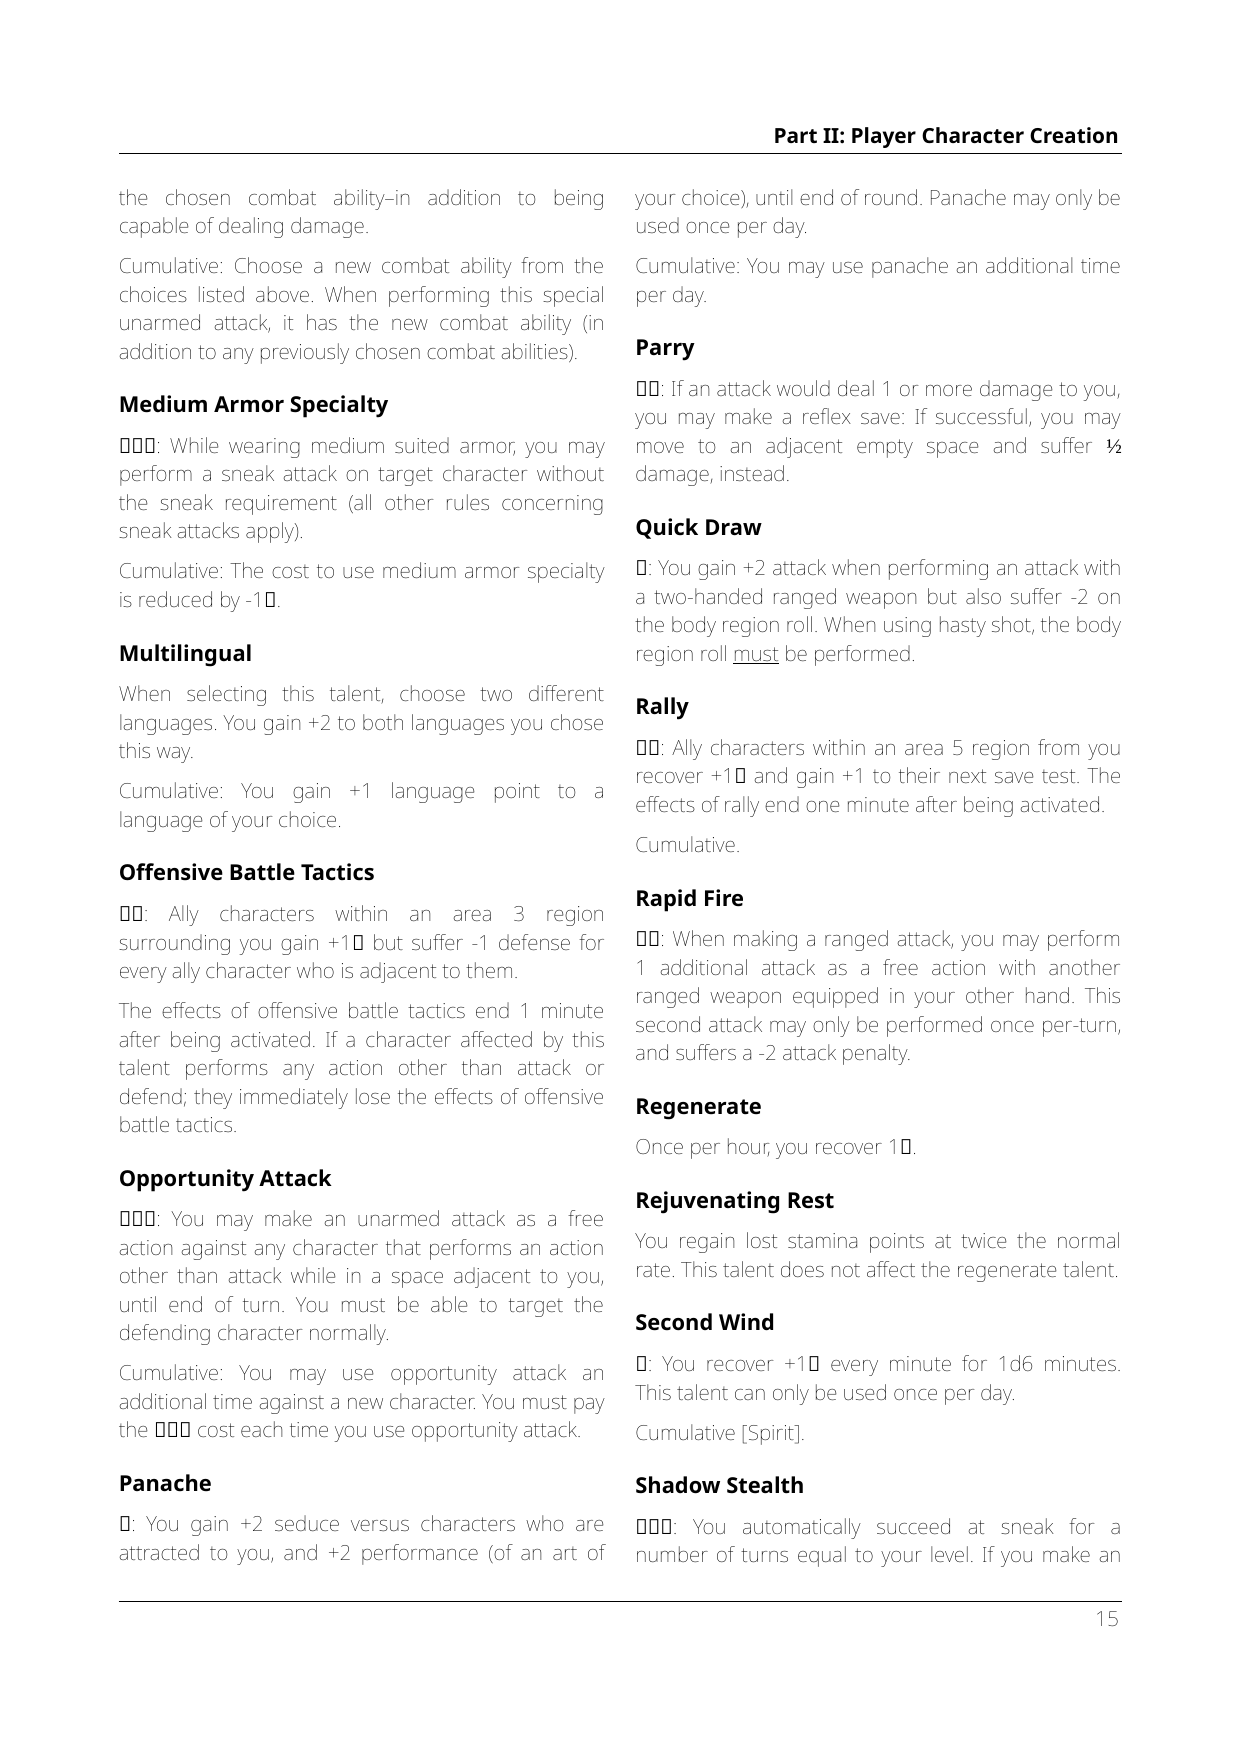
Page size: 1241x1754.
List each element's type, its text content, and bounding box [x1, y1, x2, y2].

text Quick Draw [635, 512, 1122, 542]
text Rejuvenating Rest [635, 1185, 1122, 1214]
text Shadow Stealth [635, 1470, 1122, 1500]
text Multilingual [118, 637, 605, 667]
text : You gain +2 seduce versus characters who are attracted to you, and +2 performance (of an art of [118, 1509, 605, 1566]
text Rapid Fire [635, 883, 1122, 912]
text Panache [118, 1468, 605, 1498]
text : If an attack would deal 1 or more damage to you, you may make a reflex save: If successful, you may move to an adjacent empty space and suffer ½ damage, instead. [635, 374, 1122, 488]
text : You may make an unarmed attack as a free action against any character that performs an action other than attack while in a space adjacent to you, until end of turn. You must be able to target the defending character normally. [118, 1204, 605, 1347]
text Once per hour, you recover 1. [635, 1132, 1122, 1161]
text : When making a ranged attack, you may perform 1 additional attack as a free action with another ranged weapon equipped in your other hand. This second attack may only be performed once per-turn, and suffers a -2 attack penalty. [635, 924, 1122, 1067]
text Cumulative: You may use opportunity attack an additional time against a new character. You must pay the  cost each time you use opportunity attack. [118, 1358, 605, 1444]
text Second Wind [635, 1307, 1122, 1337]
text your choice), until end of round. Panache may only be used once per day. [635, 183, 1122, 239]
text Offensive Battle Tactics [118, 857, 605, 887]
text Cumulative: You gain +1 language point to a language of your choice. [118, 777, 605, 833]
text Regenerate [635, 1091, 1122, 1120]
text When selecting this talent, choose two different languages. You gain +2 to both languages you chose this way. [118, 679, 605, 764]
text You regain lost stamina points at twice the normal rate. This talent does not affect the regenerate talent. [635, 1227, 1122, 1283]
text Cumulative: Choose a new combat ability from the choices listed above. When performing this special unarmed attack, it has the new combat ability (in addition to any previously chosen combat abilities). [118, 251, 605, 365]
text Medium Armor Specialty [118, 389, 605, 419]
text : You recover +1 every minute for 1d6 minutes. This talent can only be used once per day. [635, 1349, 1122, 1406]
text : Ally characters within an area 5 region from you recover +1 and gain +1 to their next save test. The effects of rally end one minute after being activated. [635, 733, 1122, 818]
text Rally [635, 691, 1122, 721]
text : While wearing medium suited armor, you may perform a sneak attack on target character without the sneak requirement (all other rules concerning sneak attacks apply). [118, 431, 605, 545]
text : You gain +2 attack when performing an attack with a two-handed ranged weapon but also suffer -2 on the body region roll. When using hasty shot, the body region roll must be performed. [635, 553, 1122, 667]
text : You automatically succeed at sneak for a number of turns equal to your level. If you make an [635, 1512, 1122, 1569]
text : Ally characters within an area 3 region surrounding you gain +1 but suffer -1 defense for every ally character who is adjacent to them. [118, 899, 605, 984]
text Cumulative. [635, 830, 1122, 859]
text Cumulative: You may use panache an additional time per day. [635, 251, 1122, 308]
text Cumulative [Spirit]. [635, 1418, 1122, 1446]
text Cumulative: The cost to use medium armor specialty is reduced by -1. [118, 557, 605, 613]
text The effects of offensive battle tactics end 1 minute after being activated. If a character affected by this talent performs any action other than attack or defend; they immediately lose the effects of offensive battle tactics. [118, 996, 605, 1139]
text Parry [635, 332, 1122, 362]
text Opportunity Attack [118, 1163, 605, 1192]
text the chosen combat ability–in addition to being capable of dealing damage. [118, 183, 605, 239]
